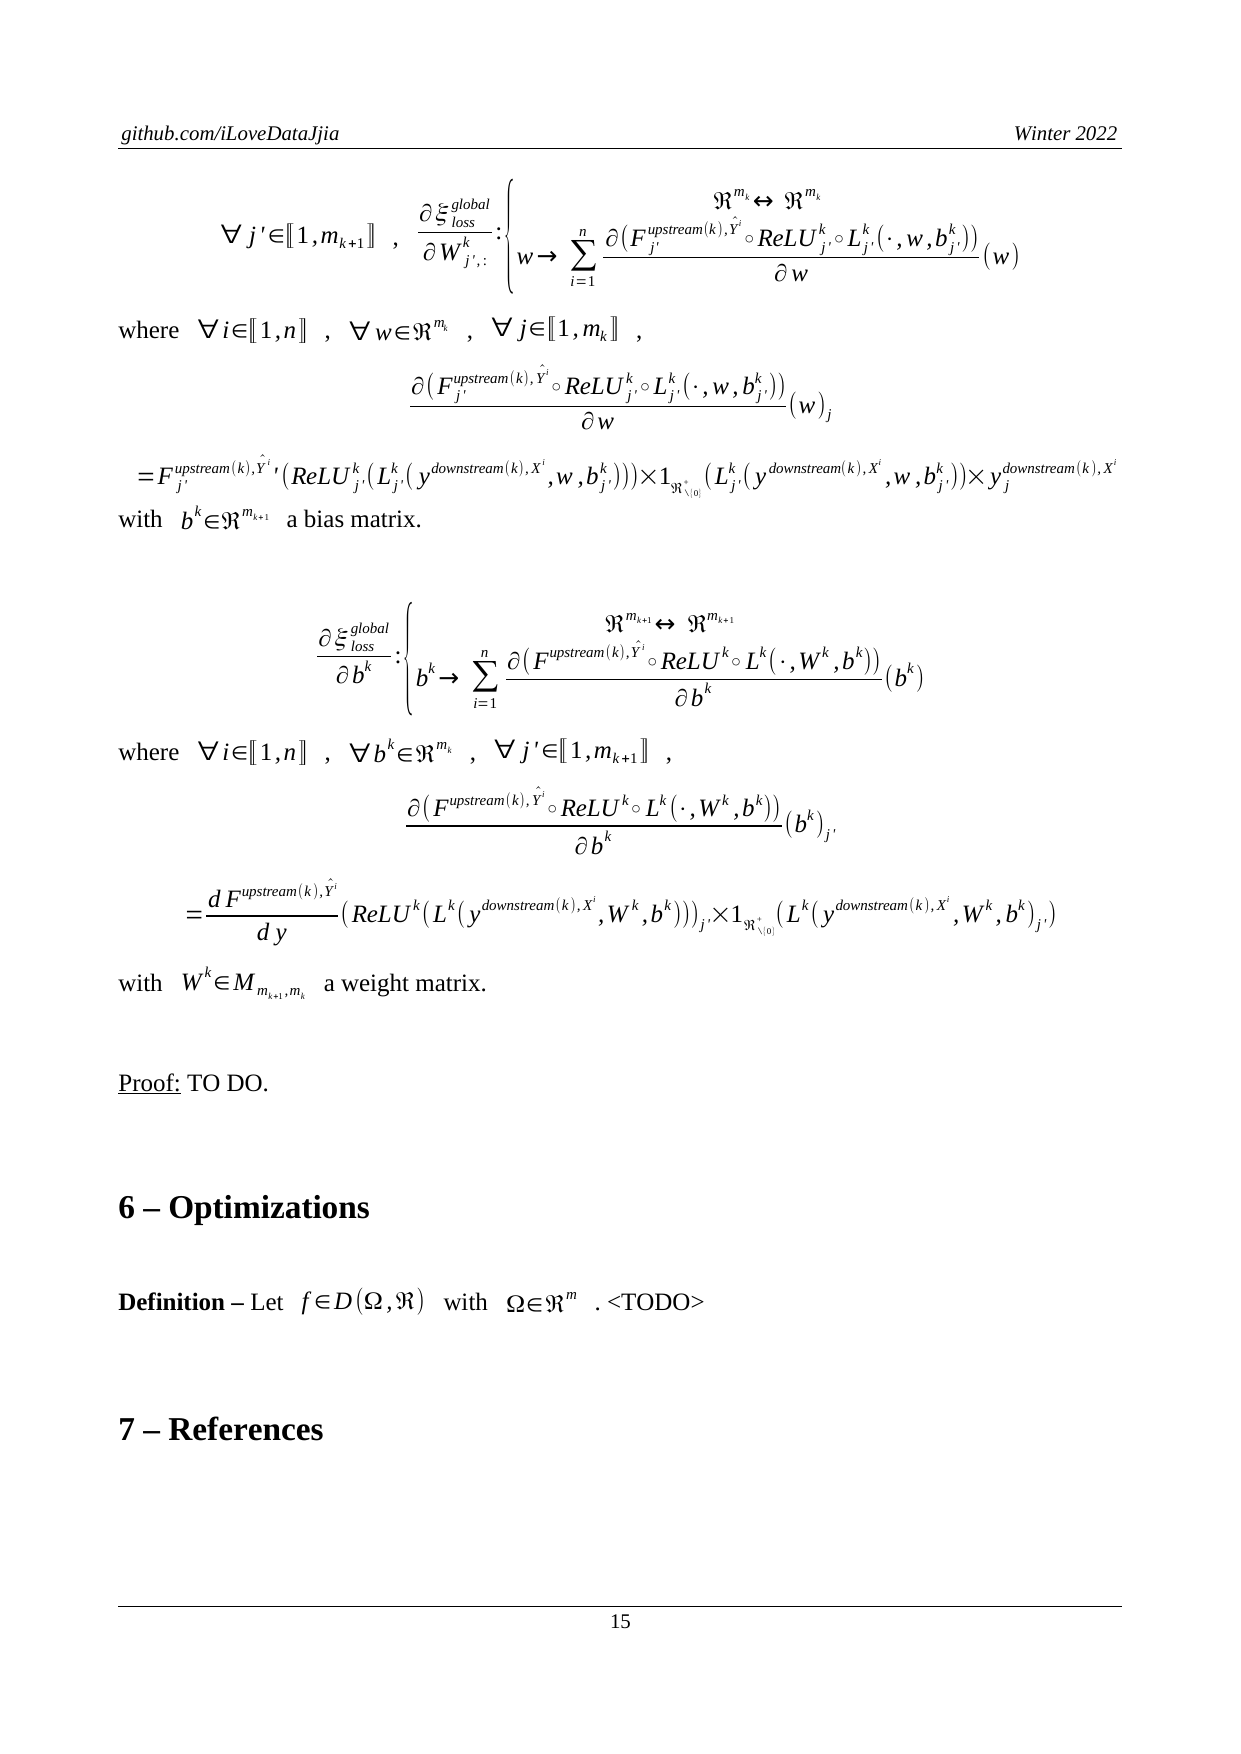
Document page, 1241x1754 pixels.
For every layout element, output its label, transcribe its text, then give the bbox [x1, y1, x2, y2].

text where,,, [118, 314, 1122, 346]
text Definition – Letwith. <TODO> [118, 1286, 1122, 1317]
text witha weight matrix. [118, 964, 1122, 1001]
text Proof: TO DO. [118, 1068, 1122, 1096]
text , [118, 178, 1122, 295]
text witha bias matrix. [118, 454, 1122, 535]
subtitle 7 – References [118, 1409, 1122, 1447]
subtitle 6 – Optimizations [118, 1188, 1122, 1226]
text where,,, [118, 736, 1122, 768]
